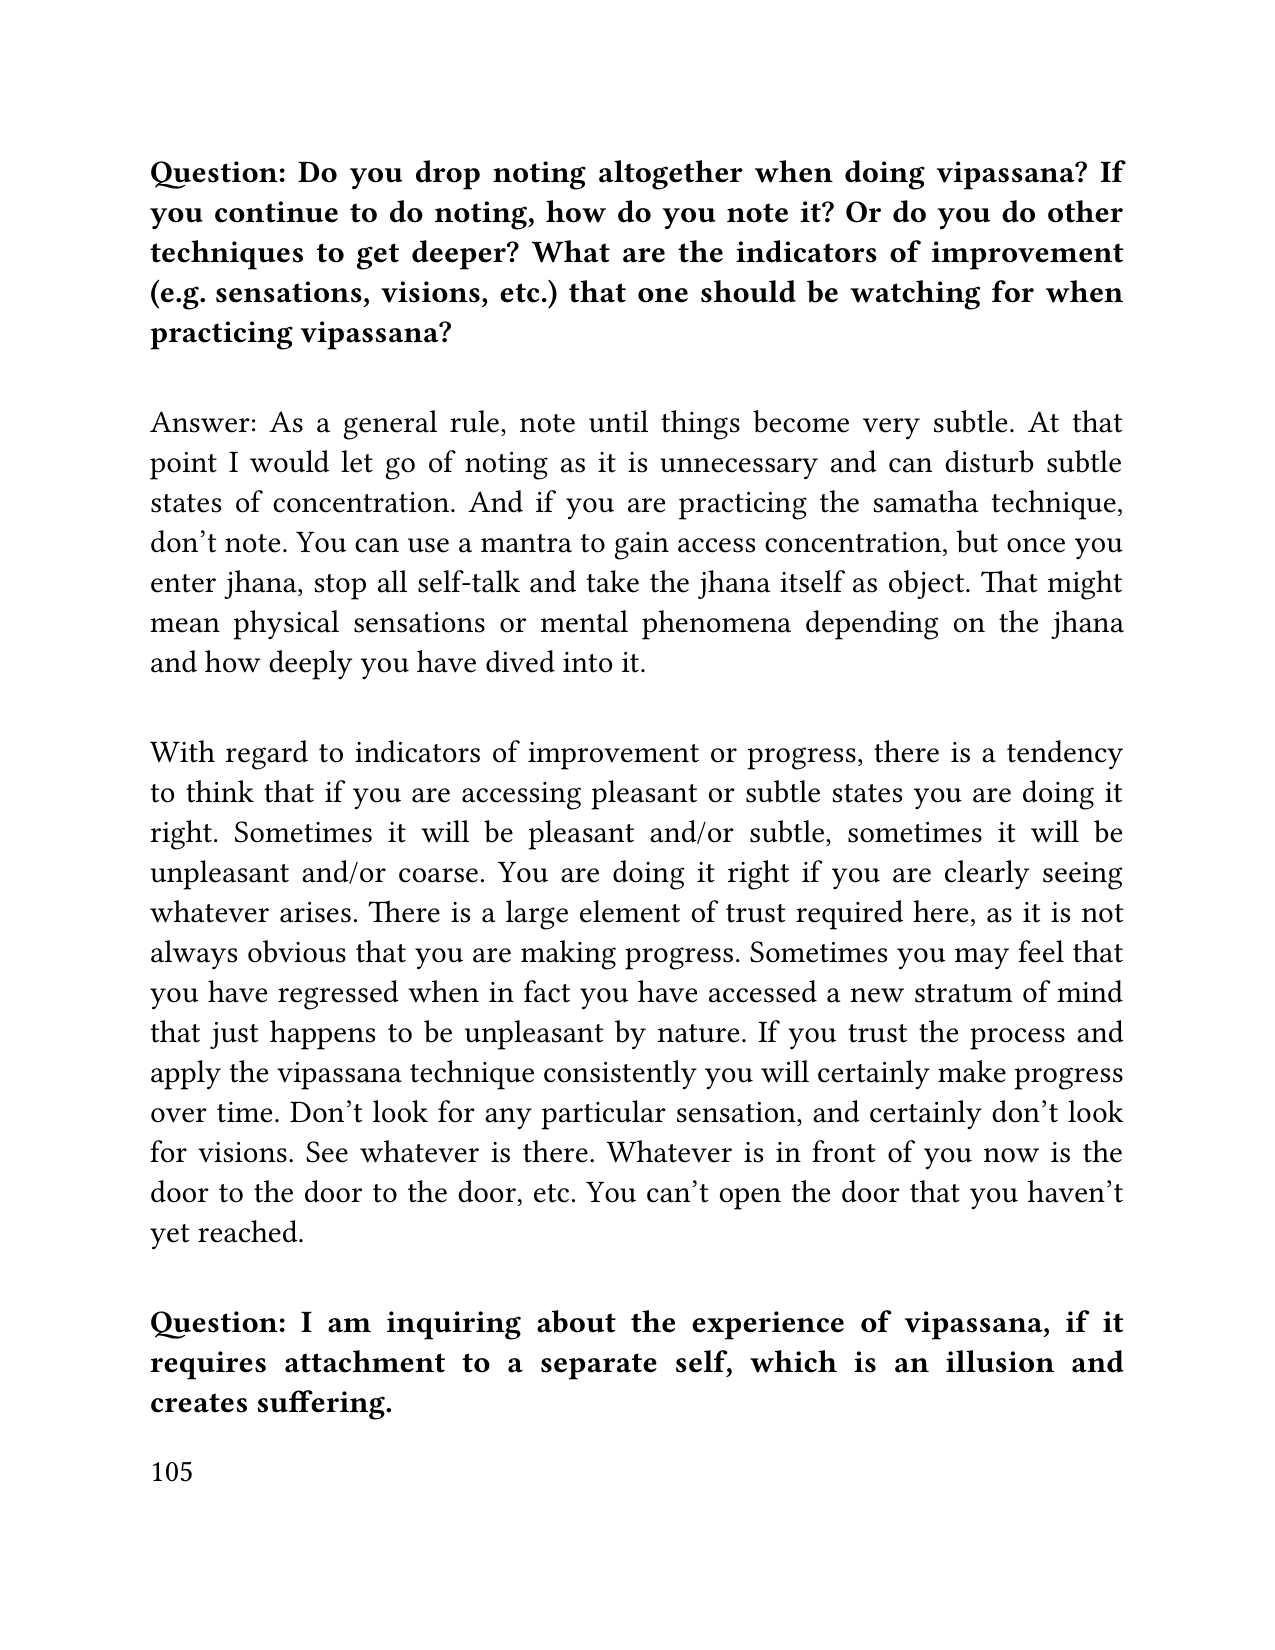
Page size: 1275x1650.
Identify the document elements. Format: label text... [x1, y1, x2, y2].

text Answer: As a general rule, note until things become very subtle. At that point I would let go of noting as it is unnecessary and can disturb subtle states of concentration. And if you are practicing the samatha technique, don’t note. You can use a mantra to gain access concentration, but once you enter jhana, stop all self-talk and take the jhana itself as object. That might mean physical sensations or mental phenomena depending on the jhana and how deeply you have dived into it. [150, 400, 1125, 680]
text Question: Do you drop noting altogether when doing vipassana? If you continue to do noting, how do you note it? Or do you do other techniques to get deeper? What are the indicators of improvement (e.g. sensations, visions, etc.) that one should be watching for when practicing vipassana? [150, 150, 1125, 350]
text With regard to indicators of improvement or progress, there is a tendency to think that if you are accessing pleasant or subtle states you are doing it right. Sometimes it will be pleasant and/or subtle, sometimes it will be unpleasant and/or coarse. You are doing it right if you are clearly seeing whatever arises. There is a large element of trust required here, as it is not always obvious that you are making progress. Sometimes you may feel that you have regressed when in fact you have accessed a new stratum of mind that just happens to be unpleasant by nature. If you trust the process and apply the vipassana technique consistently you will certainly make progress over time. Don’t look for any particular sensation, and certainly don’t look for visions. See whatever is there. Whatever is in front of you now is the door to the door to the door, etc. You can’t open the door that you haven’t yet reached. [150, 730, 1125, 1250]
text Question: I am inquiring about the experience of vipassana, if it requires attachment to a separate self, which is an illusion and creates suffering. [150, 1300, 1125, 1420]
